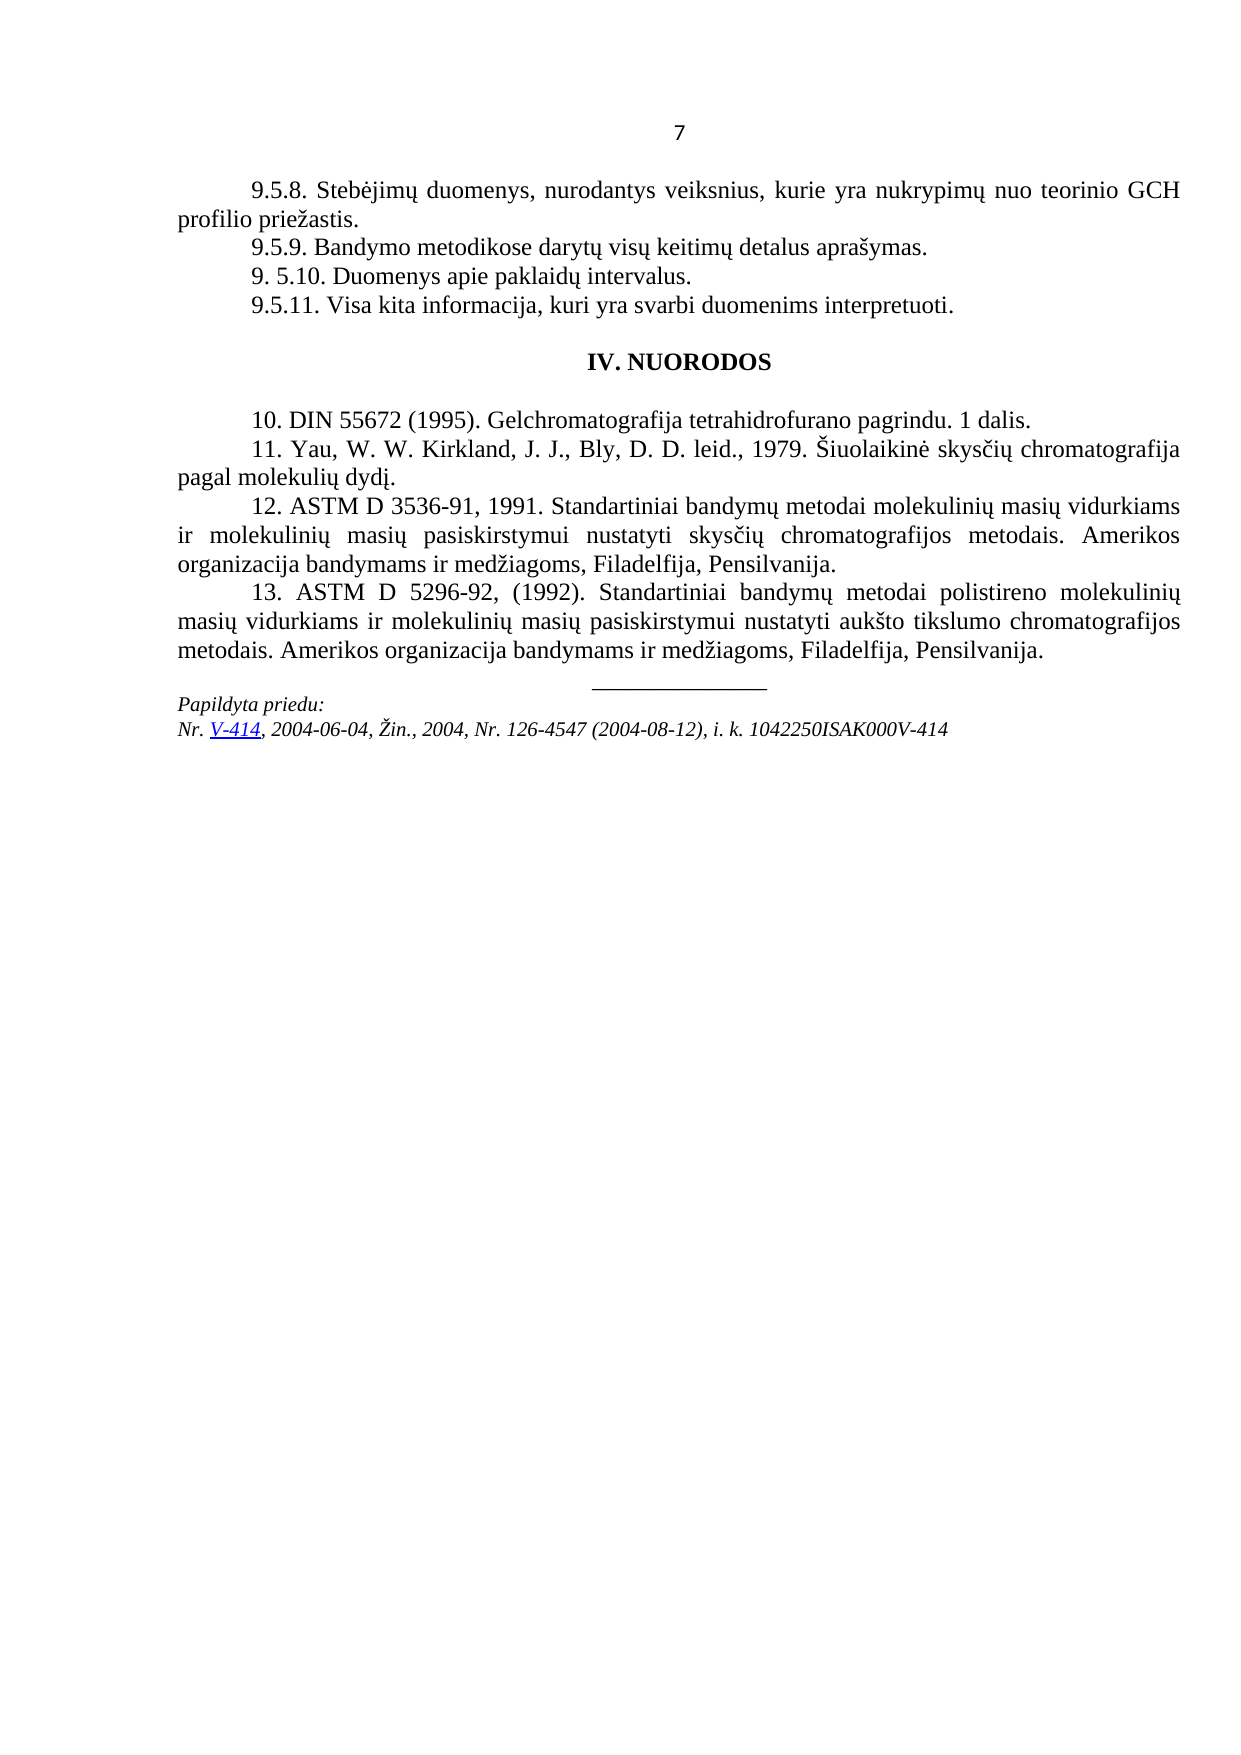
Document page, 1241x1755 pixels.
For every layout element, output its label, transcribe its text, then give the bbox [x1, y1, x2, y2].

text Papildyta priedu: [177, 692, 1181, 716]
text ______________ [177, 664, 1181, 692]
text 9.5.11. Visa kita informacija, kuri yra svarbi duomenims interpretuoti. [177, 290, 1181, 319]
text IV. NUORODOS [177, 347, 1181, 376]
text 13. ASTM D 5296-92, (1992). Standartiniai bandymų metodai polistireno molekulinių masių vidurkiams ir molekulinių masių pasiskirstymui nustatyti aukšto tikslumo chromatografijos metodais. Amerikos organizacija bandymams ir medžiagoms, Filadelfija, Pensilvanija. [177, 577, 1181, 664]
text Nr. V-414, 2004-06-04, Žin., 2004, Nr. 126-4547 (2004-08-12), i. k. 1042250ISAK000V-414 [177, 716, 1181, 741]
text 9.5.8. Stebėjimų duomenys, nurodantys veiksnius, kurie yra nukrypimų nuo teorinio GCH profilio priežastis. [177, 175, 1181, 232]
text 11. Yau, W. W. Kirkland, J. J., Bly, D. D. leid., 1979. Šiuolaikinė skysčių chromatografija pagal molekulių dydį. [177, 434, 1181, 491]
text 10. DIN 55672 (1995). Gelchromatografija tetrahidrofurano pagrindu. 1 dalis. [177, 405, 1181, 434]
text 9. 5.10. Duomenys apie paklaidų intervalus. [177, 261, 1181, 290]
text 12. ASTM D 3536-91, 1991. Standartiniai bandymų metodai molekulinių masių vidurkiams ir molekulinių masių pasiskirstymui nustatyti skysčių chromatografijos metodais. Amerikos organizacija bandymams ir medžiagoms, Filadelfija, Pensilvanija. [177, 491, 1181, 577]
text 9.5.9. Bandymo metodikose darytų visų keitimų detalus aprašymas. [177, 232, 1181, 261]
